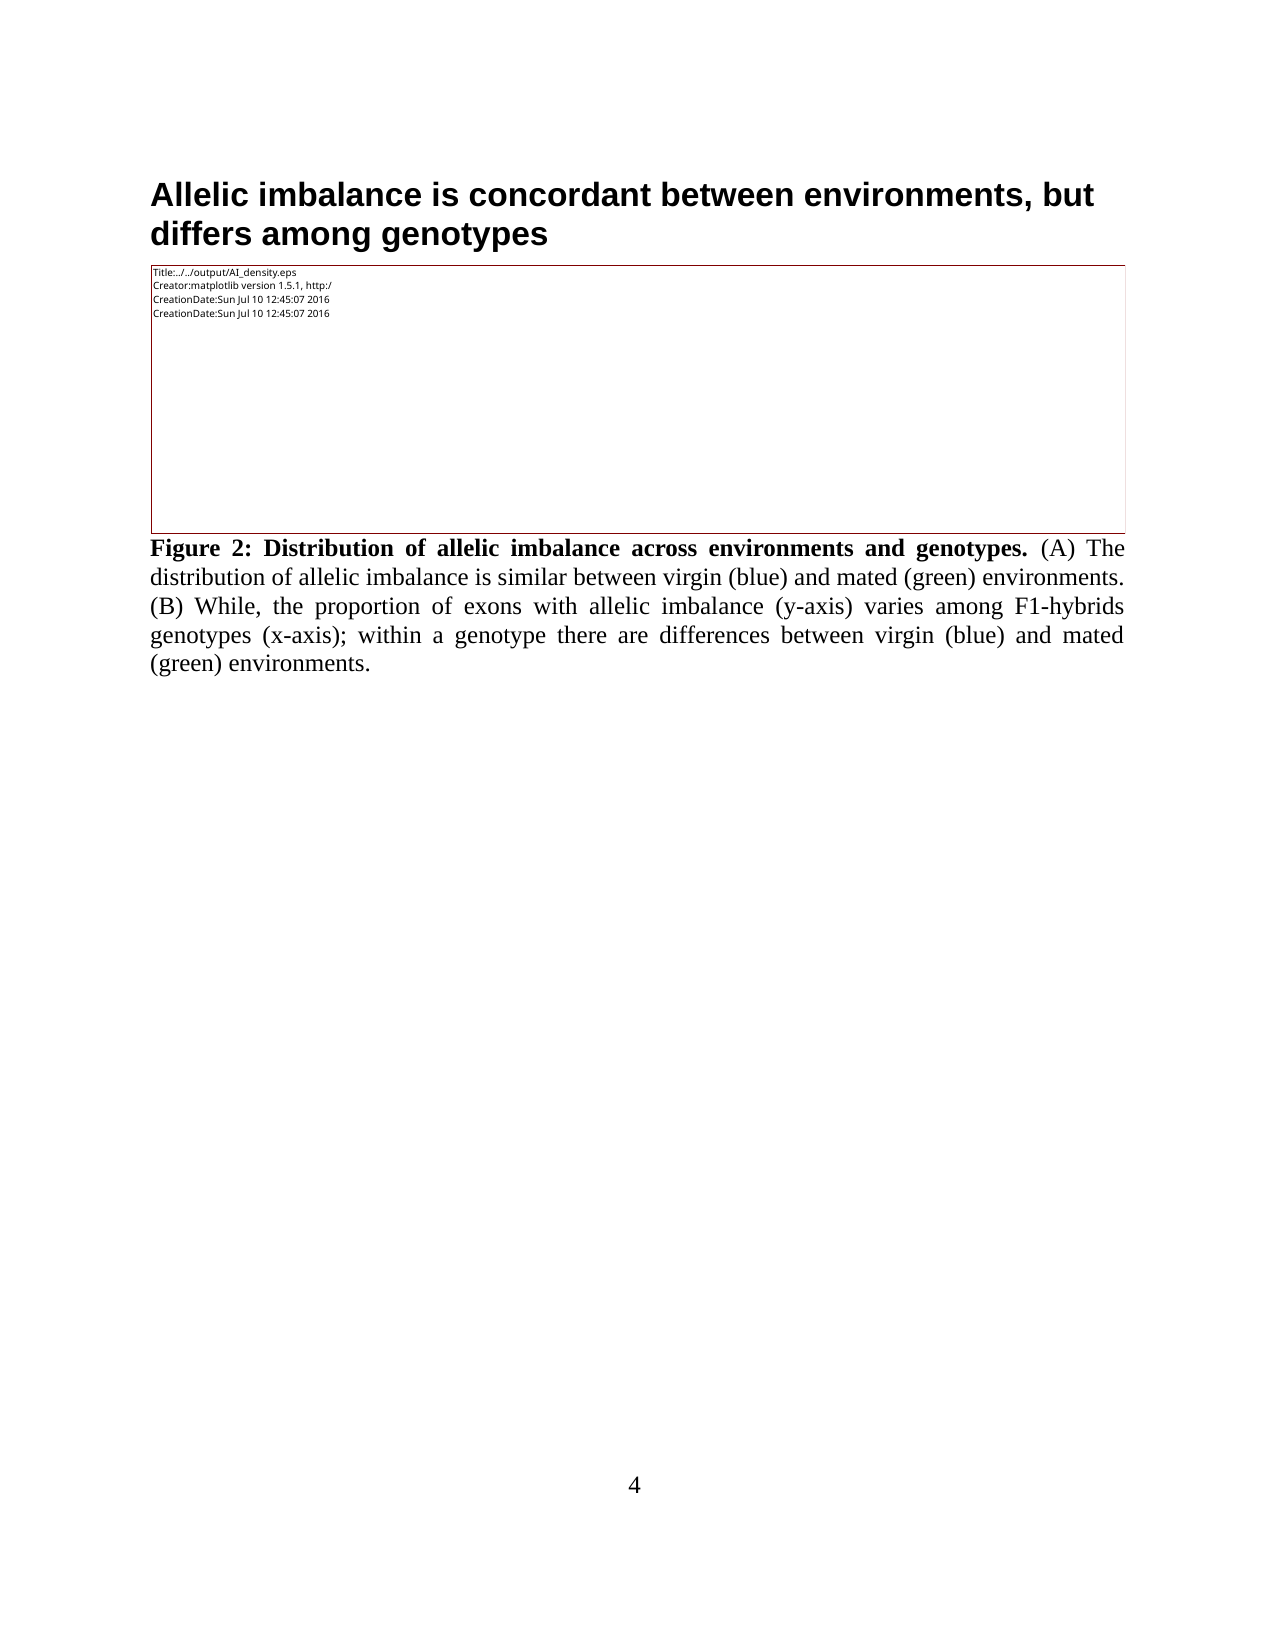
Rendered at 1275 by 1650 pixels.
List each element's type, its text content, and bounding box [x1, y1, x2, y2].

subtitle Allelic imbalance is concordant between environments, but differs among genotypes [150, 175, 1125, 252]
text Figure 2: Distribution of allelic imbalance across environments and genotypes. (A) The distribution of allelic imbalance is similar between virgin (blue) and mated (green) environments. (B) While, the proportion of exons with allelic imbalance (y-axis) varies among F1-hybrids genotypes (x-axis); within a genotype there are differences between virgin (blue) and mated (green) environments. [150, 277, 1125, 677]
